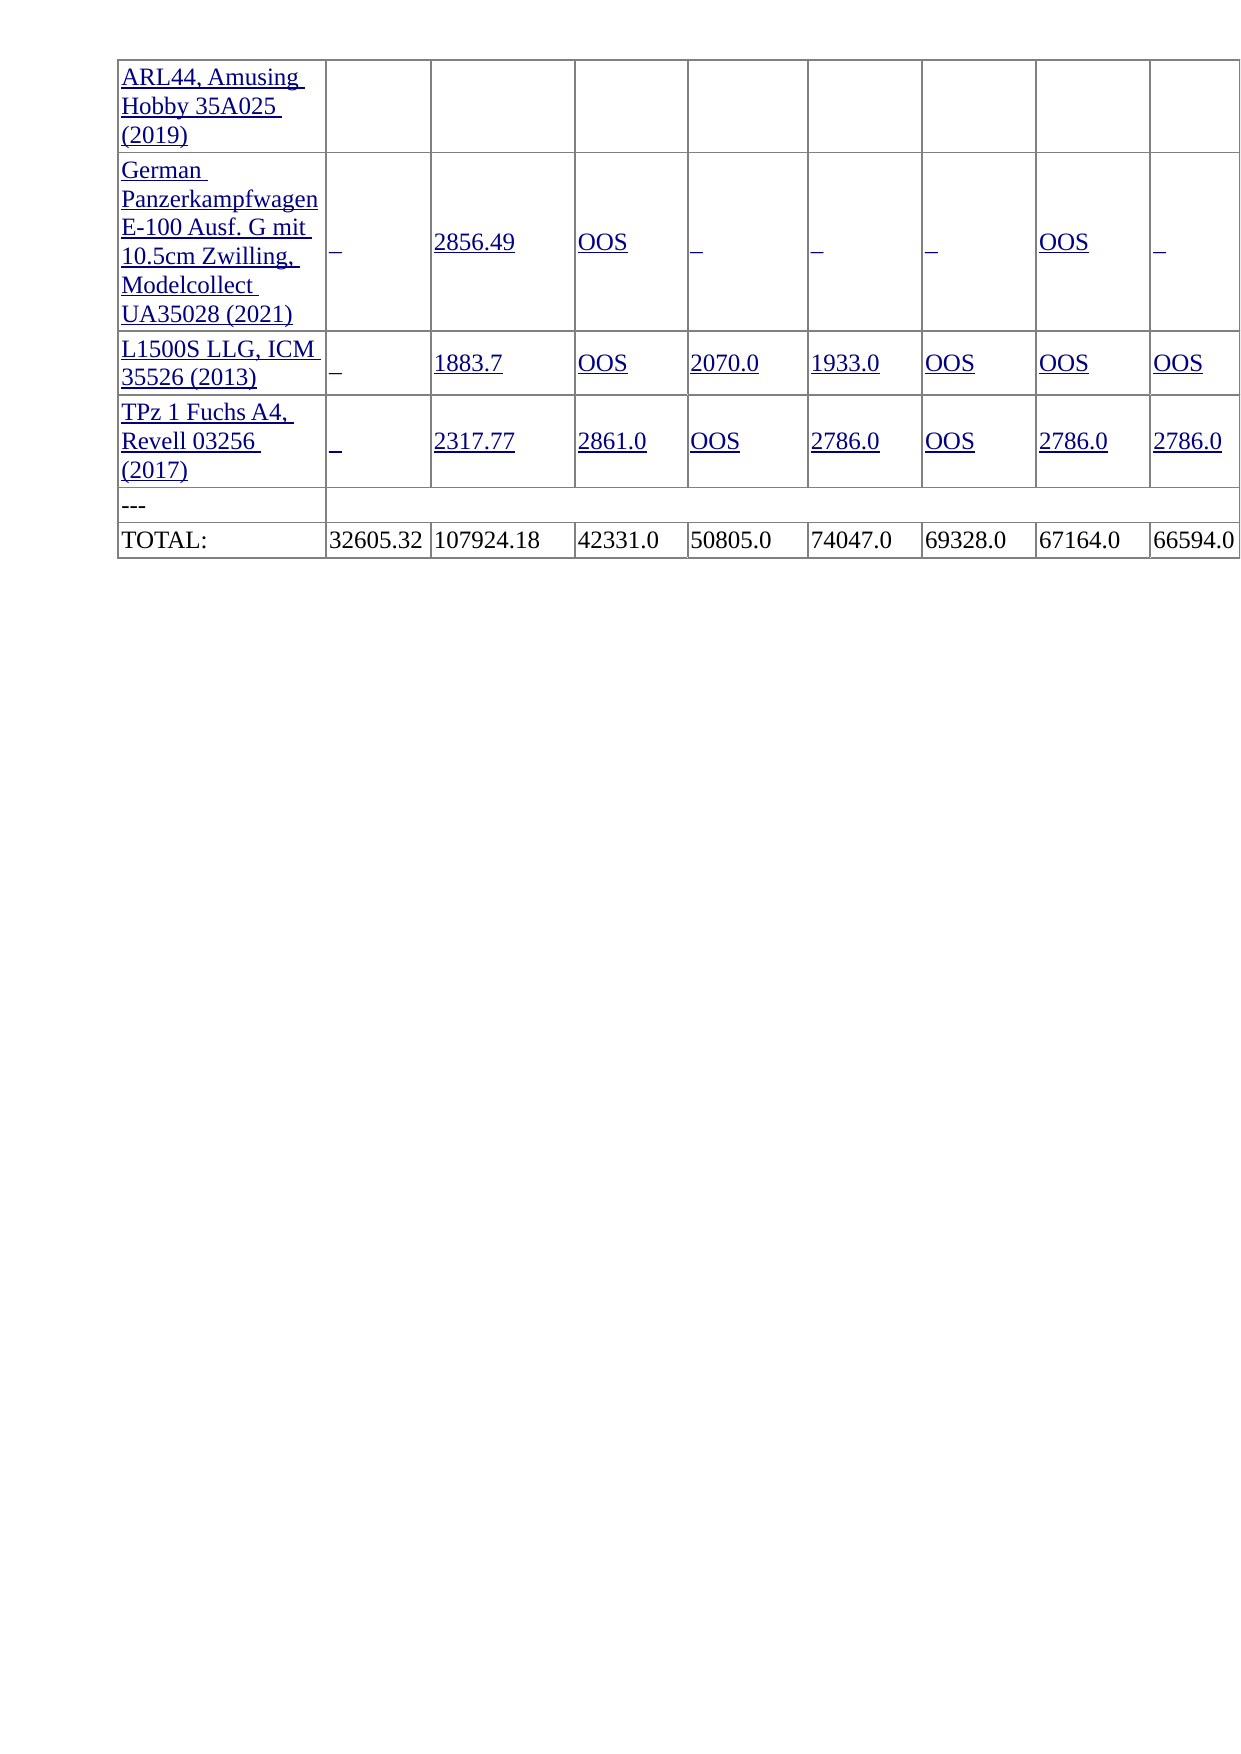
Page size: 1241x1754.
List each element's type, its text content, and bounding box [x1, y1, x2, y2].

table_cell 50805.0 [689, 523, 807, 557]
table_cell [327, 61, 430, 152]
table_cell 42331.0 [576, 523, 687, 557]
table_cell OOS [923, 332, 1035, 394]
table_cell German Panzerkampfwagen E-100 Ausf. G mit 10.5cm Zwilling, Modelcollect UA35028 (2021) [119, 153, 325, 330]
table_cell 74047.0 [809, 523, 921, 557]
table_cell _ [689, 153, 807, 330]
table_cell OOS [1151, 332, 1239, 394]
table_cell 2786.0 [809, 396, 921, 487]
table_cell 2786.0 [1037, 396, 1149, 487]
table_cell 2070.0 [689, 332, 807, 394]
table_cell [923, 61, 1035, 152]
table_cell [576, 61, 687, 152]
table_cell _ [1151, 153, 1239, 330]
table_cell 32605.32 [327, 523, 430, 557]
table_cell 2861.0 [576, 396, 687, 487]
table_cell [1151, 61, 1239, 152]
table_cell 1883.7 [432, 332, 574, 394]
table_cell OOS [576, 332, 687, 394]
table_cell _ [923, 153, 1035, 330]
table_cell ARL44, Amusing Hobby 35A025 (2019) [119, 61, 325, 152]
table_cell [689, 61, 807, 152]
table_cell [327, 488, 1239, 522]
table_cell OOS [1037, 332, 1149, 394]
table_cell 2856.49 [432, 153, 574, 330]
table_cell [1037, 61, 1149, 152]
table_cell --- [119, 488, 325, 522]
table_cell [432, 61, 574, 152]
table_cell 69328.0 [923, 523, 1035, 557]
table_cell _ [809, 153, 921, 330]
table_cell 2786.0 [1151, 396, 1239, 487]
table_cell TOTAL: [119, 523, 325, 557]
table_cell 2317.77 [432, 396, 574, 487]
table_cell OOS [923, 396, 1035, 487]
table_cell TPz 1 Fuchs A4, Revell 03256 (2017) [119, 396, 325, 487]
table_cell L1500S LLG, ICM 35526 (2013) [119, 332, 325, 394]
table_cell 107924.18 [432, 523, 574, 557]
table_cell [809, 61, 921, 152]
table_cell 66594.0 [1151, 523, 1239, 557]
table_cell 67164.0 [1037, 523, 1149, 557]
table_cell OOS [1037, 153, 1149, 330]
table_cell _ [327, 153, 430, 330]
table_cell _ [327, 396, 430, 487]
table_cell 1933.0 [809, 332, 921, 394]
table_cell OOS [689, 396, 807, 487]
table_cell OOS [576, 153, 687, 330]
table_cell _ [327, 332, 430, 394]
